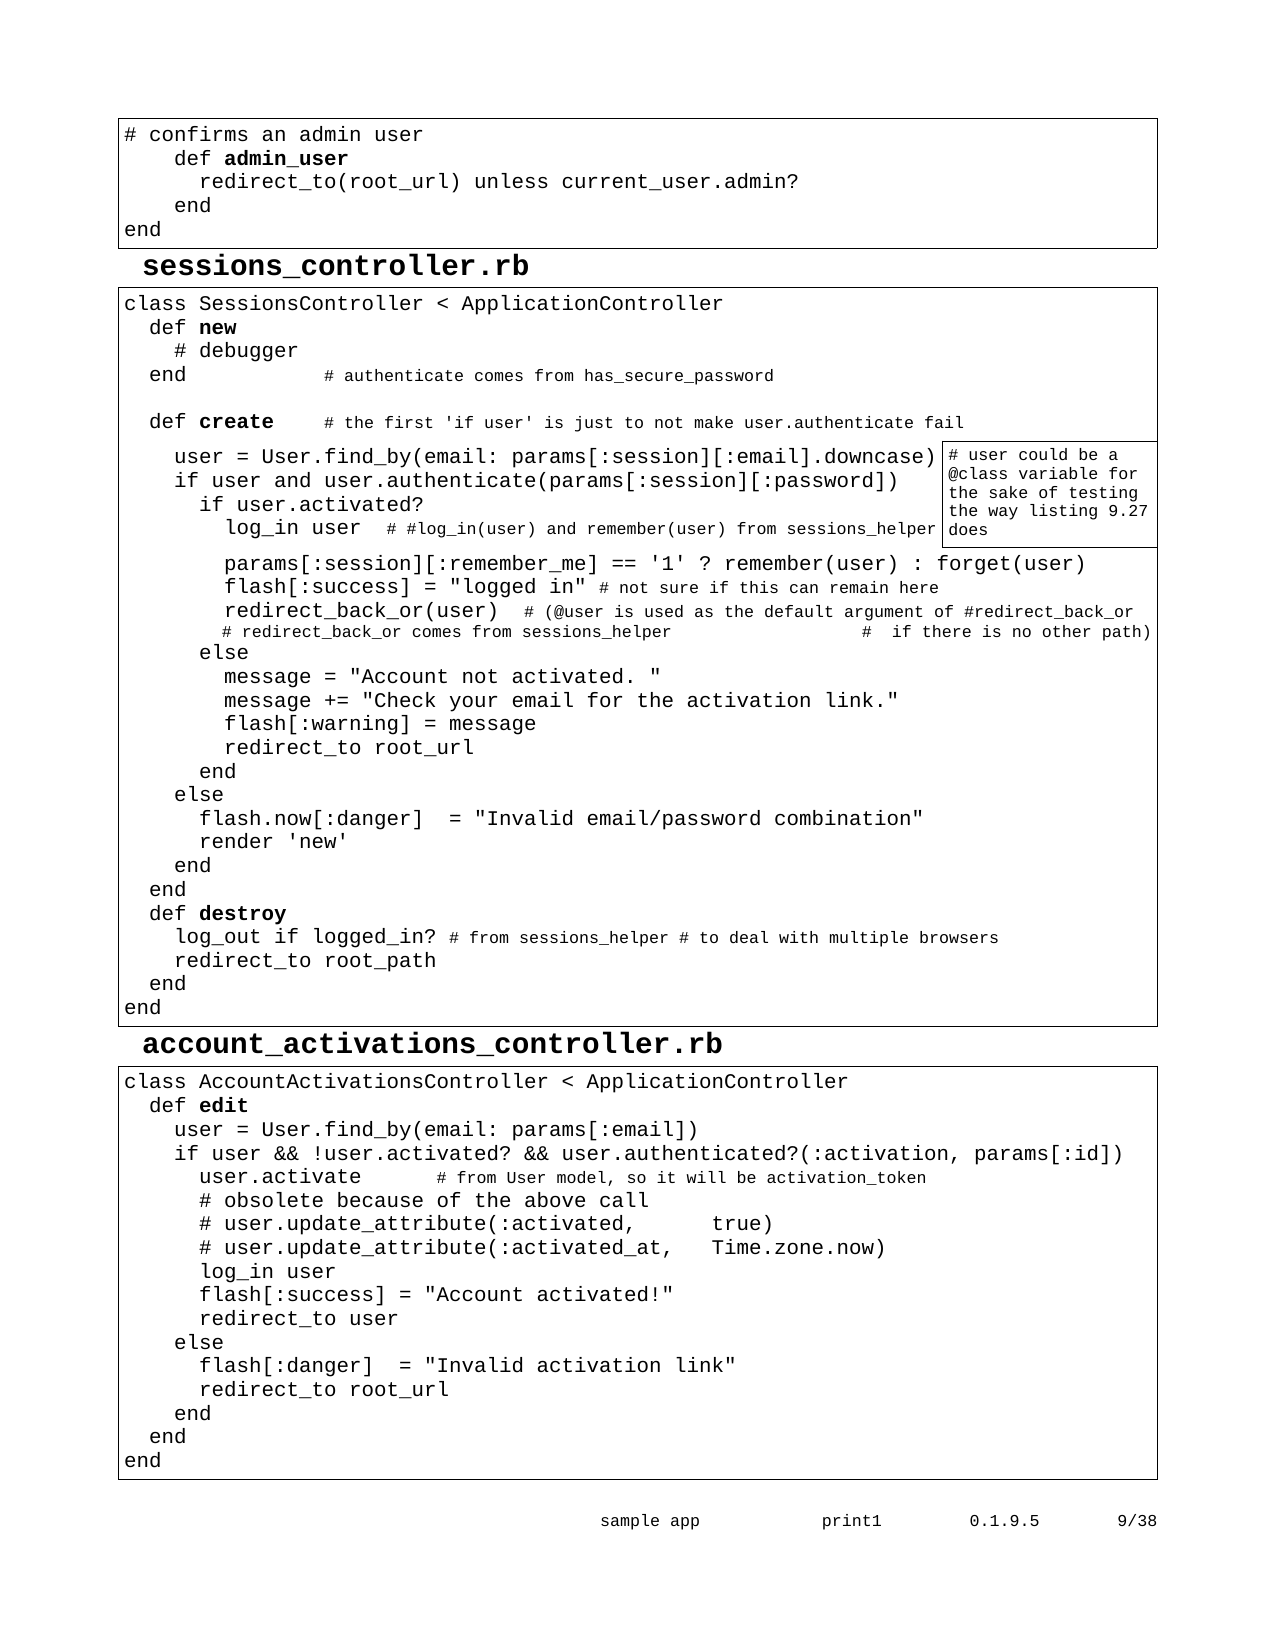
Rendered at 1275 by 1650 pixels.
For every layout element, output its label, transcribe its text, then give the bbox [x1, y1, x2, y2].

subtitle sessions_controller.rb [142, 251, 1157, 284]
table_cell # user could be a @class variable for the sake of testing the way listing 9.27 does [943, 442, 1157, 547]
table_header # confirms an admin user def admin_user redirect_to(root_url) unless current_user.admin? end end [119, 119, 1157, 248]
table_cell params[:session][:remember_me] == '1' ? remember(user) : forget(user) flash[:success] = "logged in" # not sure if this can remain here redirect_back_or(user) # (@user is used as the default argument of #redirect_back_or # redirect_back_or comes from sessions_helper # if there is no other path) else message = "Account not activated. " message += "Check your email for the activation link." flash[:warning] = message redirect_to root_url end else flash.now[:danger] = "Invalid email/password combination" render 'new' end end def destroy log_out if logged_in? # from sessions_helper # to deal with multiple browsers redirect_to root_path end end [119, 547, 1157, 1026]
subtitle account_activations_controller.rb [142, 1029, 1157, 1063]
table_header class AccountActivationsController < ApplicationController def edit user = User.find_by(email: params[:email]) if user && !user.activated? && user.authenticated?(:activation, params[:id]) user.activate # from User model, so it will be activation_token # obsolete because of the above call # user.update_attribute(:activated, true) # user.update_attribute(:activated_at, Time.zone.now) log_in user flash[:success] = "Account activated!" redirect_to user else flash[:danger] = "Invalid activation link" redirect_to root_url end end end [119, 1067, 1157, 1479]
table_header class SessionsController < ApplicationController def new # debugger end # authenticate comes from has_secure_password def create # the first 'if user' is just to not make user.authenticate fail [119, 288, 1157, 441]
table_cell user = User.find_by(email: params[:session][:email].downcase) if user and user.authenticate(params[:session][:password]) if user.activated? log_in user # #log_in(user) and remember(user) from sessions_helper [119, 441, 942, 547]
